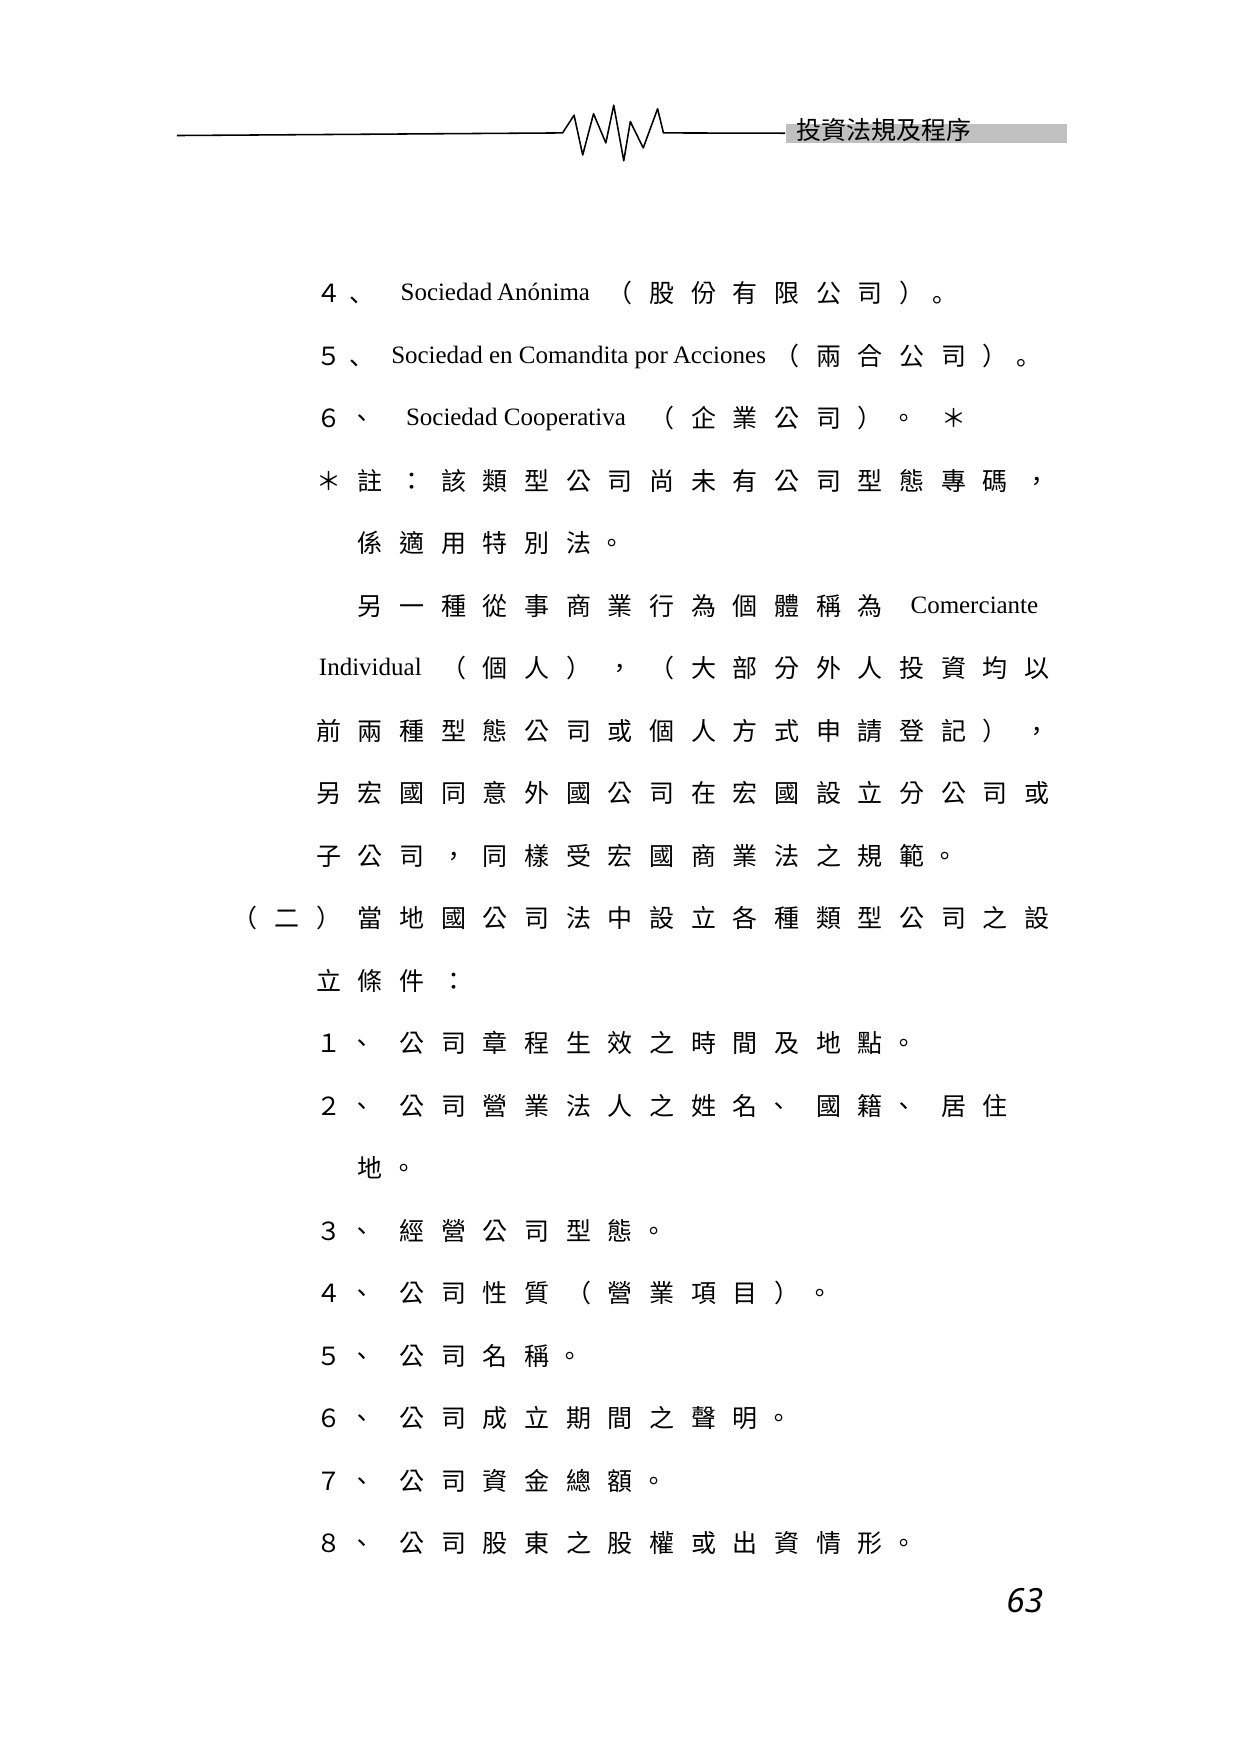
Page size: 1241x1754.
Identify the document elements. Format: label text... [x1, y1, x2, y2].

text （二）當地國公司法中設立各種類型公司之設立條件： [207, 875, 1058, 1000]
text ４、Sociedad Anónima（股份有限公司）。 [281, 250, 1058, 313]
text ７、公司資金總額。 [281, 1438, 1058, 1500]
text ５、公司名稱。 [281, 1313, 1058, 1375]
text ６、公司成立期間之聲明。 [281, 1375, 1058, 1438]
text 另一種從事商業行為個體稱為Comerciante Individual（個人），（大部分外人投資均以前兩種型態公司或個人方式申請登記），另宏國同意外國公司在宏國設立分公司或子公司，同樣受宏國商業法之規範。 [281, 563, 1058, 875]
text ＊註：該類型公司尚未有公司型態專碼，係適用特別法。 [281, 438, 1058, 563]
text ８、公司股東之股權或出資情形。 [281, 1500, 1058, 1563]
text ４、公司性質（營業項目）。 [281, 1250, 1058, 1313]
text ５、Sociedad en Comandita por Acciones（兩合公司）。 [281, 313, 1058, 375]
text ６、Sociedad Cooperativa（企業公司）。＊ [281, 375, 1058, 438]
text ３、經營公司型態。 [281, 1188, 1058, 1250]
text １、公司章程生效之時間及地點。 [281, 1000, 1058, 1063]
text ２、公司營業法人之姓名、國籍、居住地。 [281, 1063, 1058, 1188]
